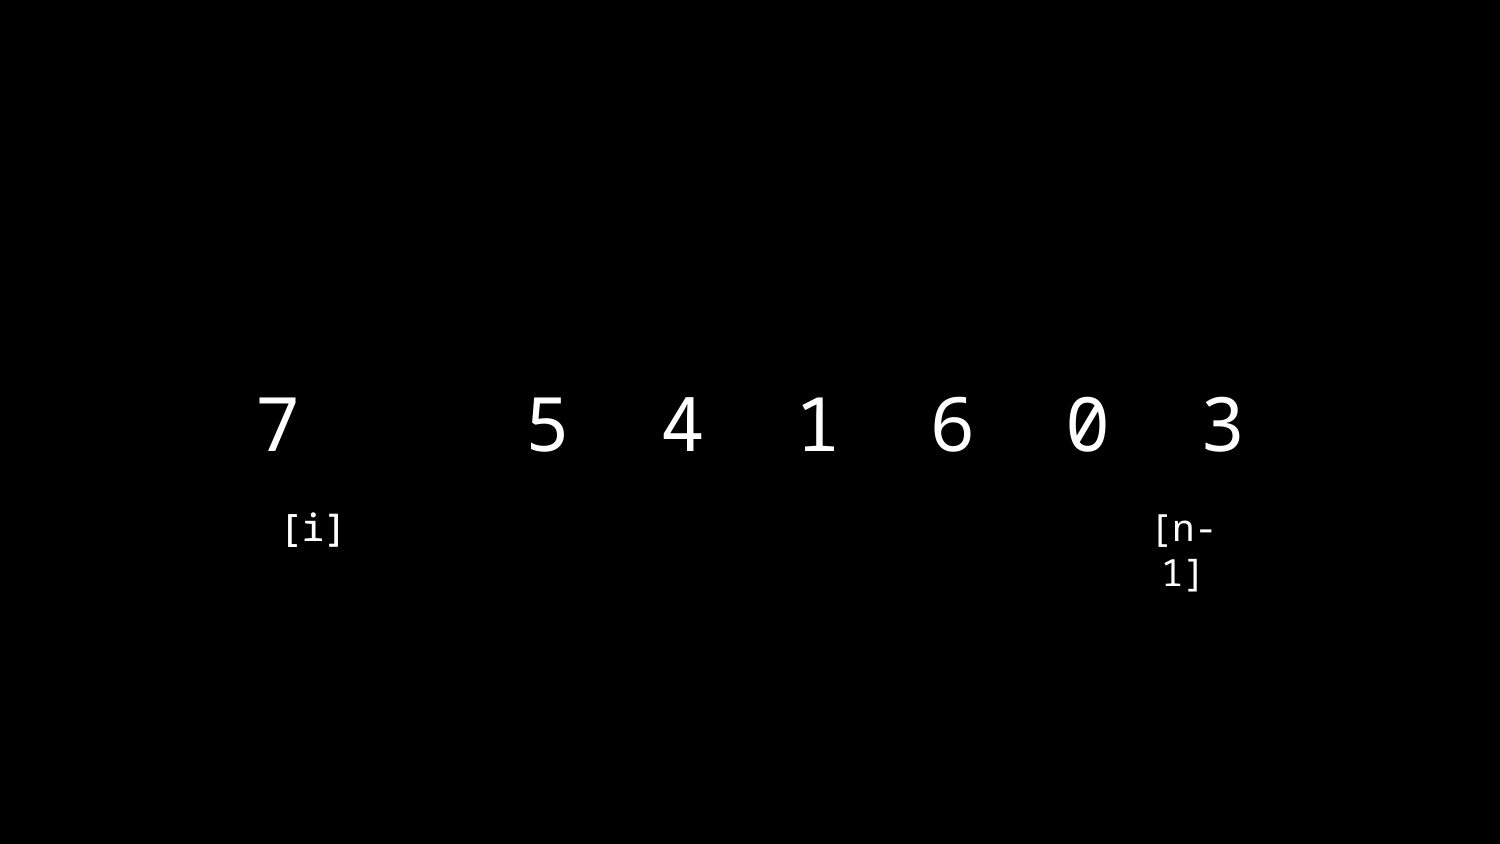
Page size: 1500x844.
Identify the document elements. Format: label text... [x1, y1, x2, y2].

title 7 2 5 4 1 6 0 3 [51, 352, 1449, 491]
text_box [i] [255, 488, 371, 582]
text_box [n-1] [1115, 488, 1251, 582]
